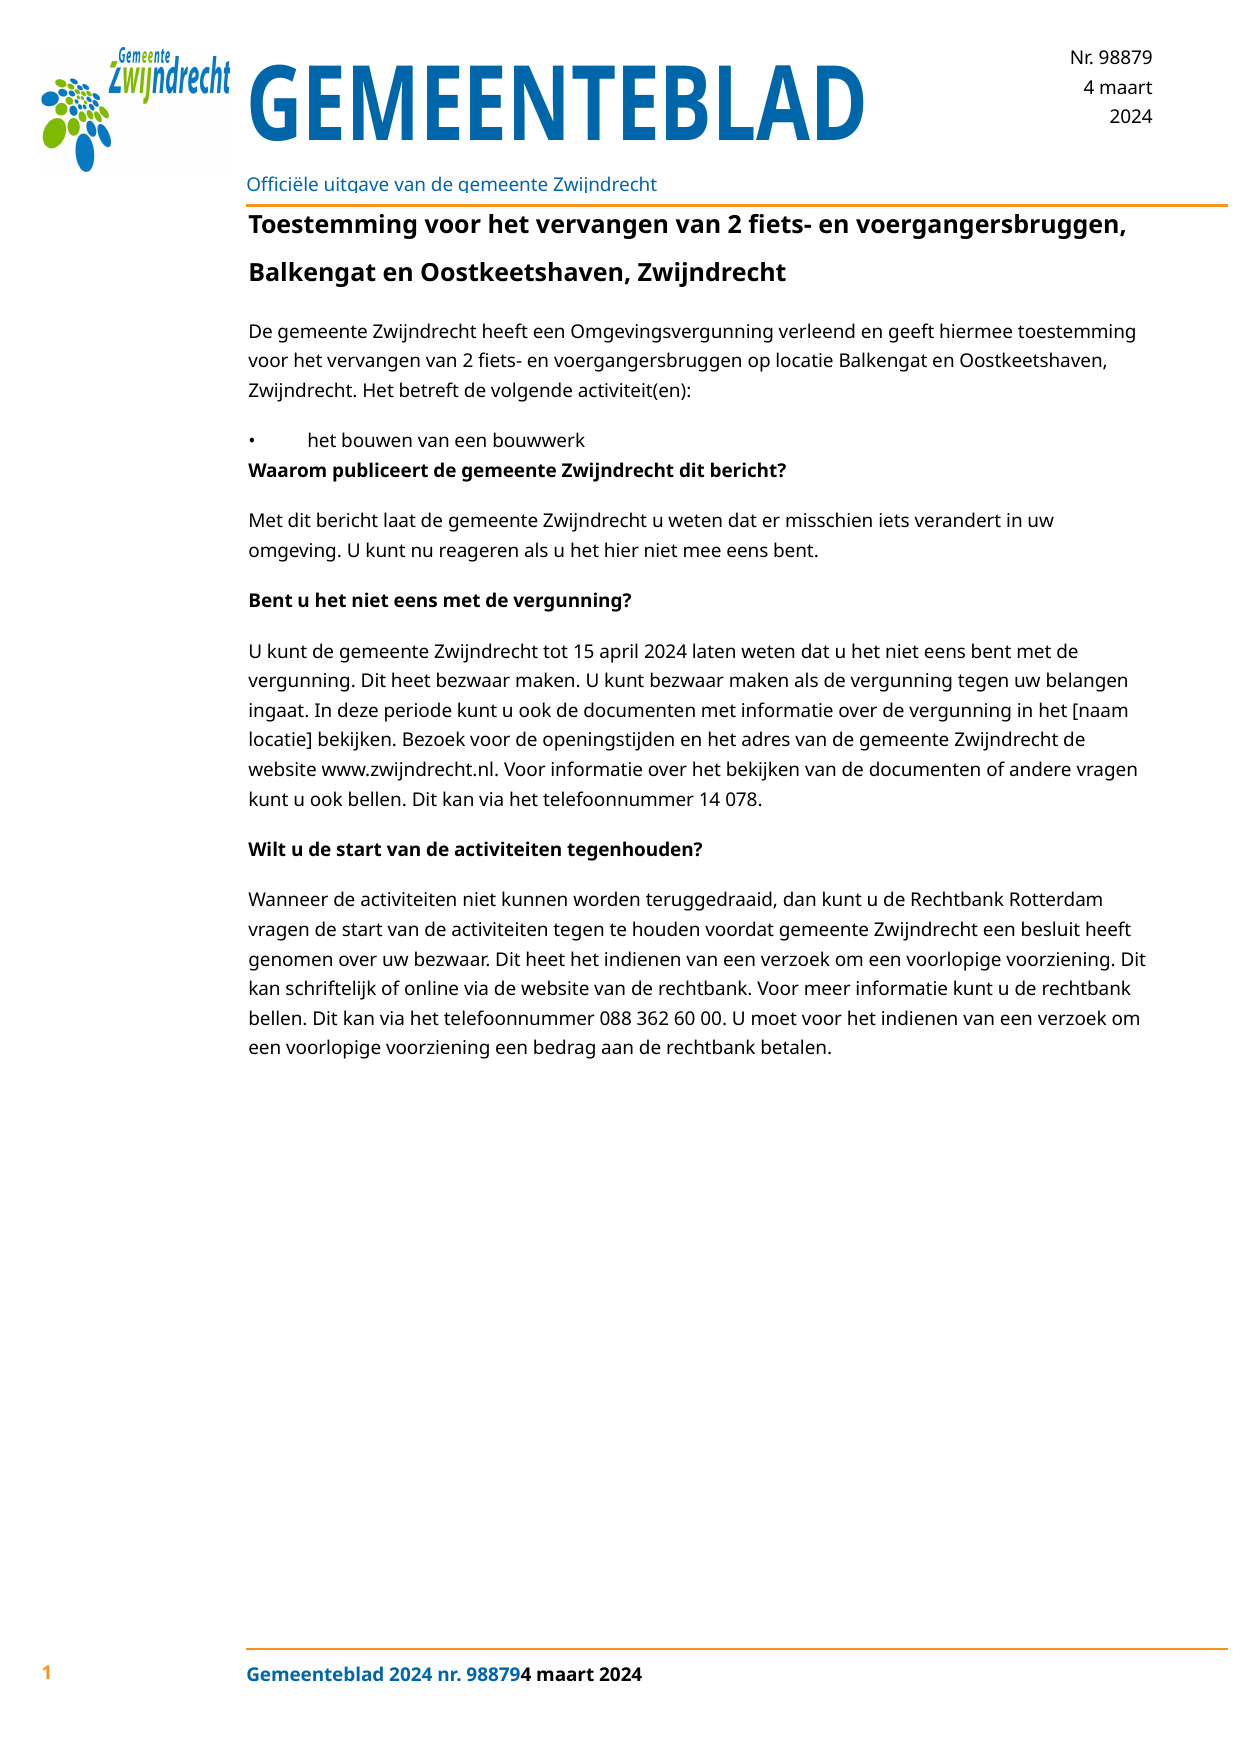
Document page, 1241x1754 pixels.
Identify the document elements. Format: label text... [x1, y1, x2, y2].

text Wanneer de activiteiten niet kunnen worden teruggedraaid, dan kunt u de Rechtbank Rotterdam vragen de start van de activiteiten tegen te houden voordat gemeente Zwijndrecht een besluit heeft genomen over uw bezwaar. Dit heet het indienen van een verzoek om een voorlopige voorziening. Dit kan schriftelijk of online via de website van de rechtbank. Voor meer informatie kunt u de rechtbank bellen. Dit kan via het telefoonnummer 088 362 60 00. U moet voor het indienen van een verzoek om een voorlopige voorziening een bedrag aan de rechtbank betalen. [248, 887, 1152, 1060]
text Wilt u de start van de activiteiten tegenhouden? [248, 836, 1152, 862]
text De gemeente Zwijndrecht heeft een Omgevingsvergunning verleend en geeft hiermee toestemming voor het vervangen van 2 fiets- en voergangersbruggen op locatie Balkengat en Oostkeetshaven, Zwijndrecht. Het betreft de volgende activiteit(en): [248, 318, 1152, 403]
text Bent u het niet eens met de vergunning? [248, 587, 1152, 613]
text Waarom publiceert de gemeente Zwijndrecht dit bericht? [248, 457, 1152, 483]
text Met dit bericht laat de gemeente Zwijndrecht u weten dat er misschien iets verandert in uw omgeving. U kunt nu reageren als u het hier niet mee eens bent. [248, 507, 1152, 563]
text U kunt de gemeente Zwijndrecht tot 15 april 2024 laten weten dat u het niet eens bent met de vergunning. Dit heet bezwaar maken. U kunt bezwaar maken als de vergunning tegen uw belangen ingaat. In deze periode kunt u ook de documenten met informatie over de vergunning in het [naam locatie] bekijken. Bezoek voor de openingstijden en het adres van de gemeente Zwijndrecht de website www.zwijndrecht.nl. Voor informatie over het bekijken van de documenten of andere vragen kunt u ook bellen. Dit kan via het telefoonnummer 14 078. [248, 638, 1152, 812]
list het bouwen van een bouwwerk [248, 427, 1152, 453]
picture [41, 47, 231, 172]
text Toestemming voor het vervangen van 2 fiets- en voergangersbruggen, Balkengat en Oostkeetshaven, Zwijndrecht [248, 207, 1152, 288]
